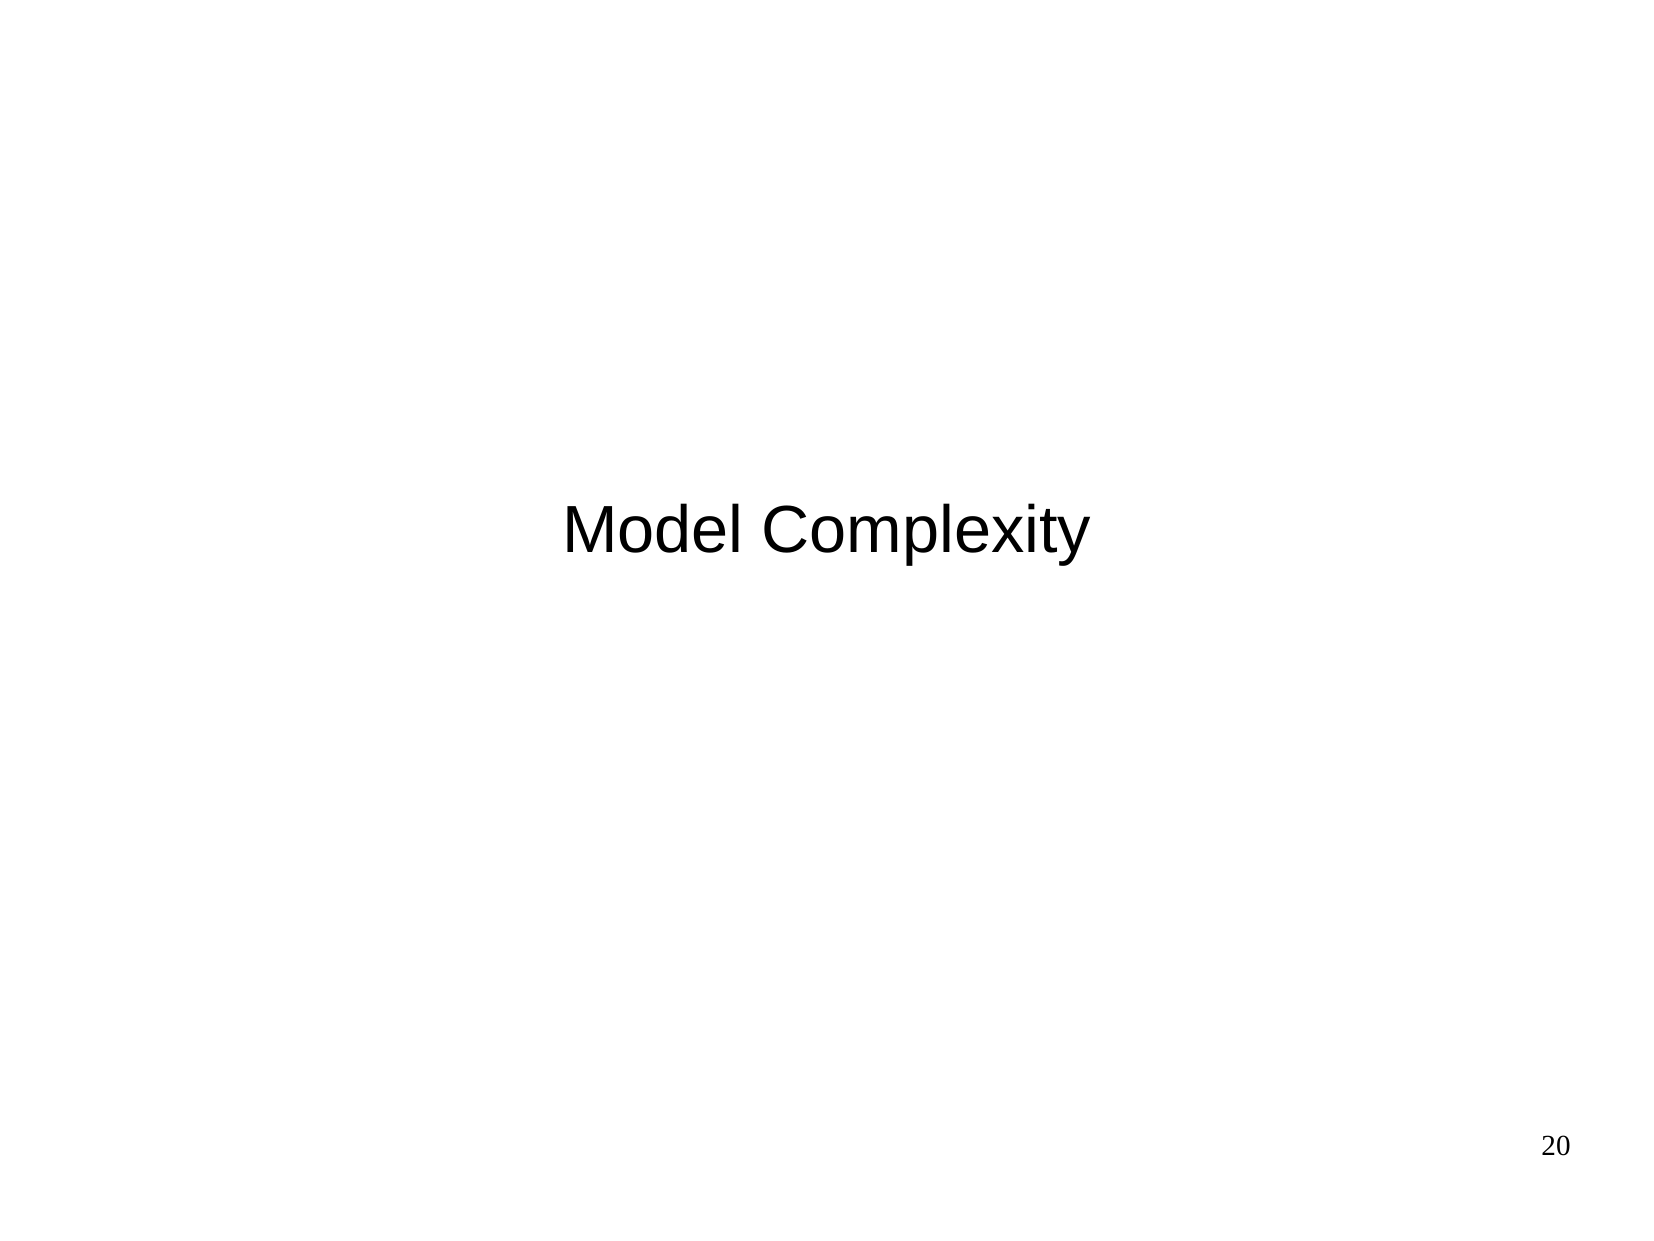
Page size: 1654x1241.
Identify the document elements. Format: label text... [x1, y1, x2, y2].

subtitle Model Complexity [82, 49, 1571, 1010]
